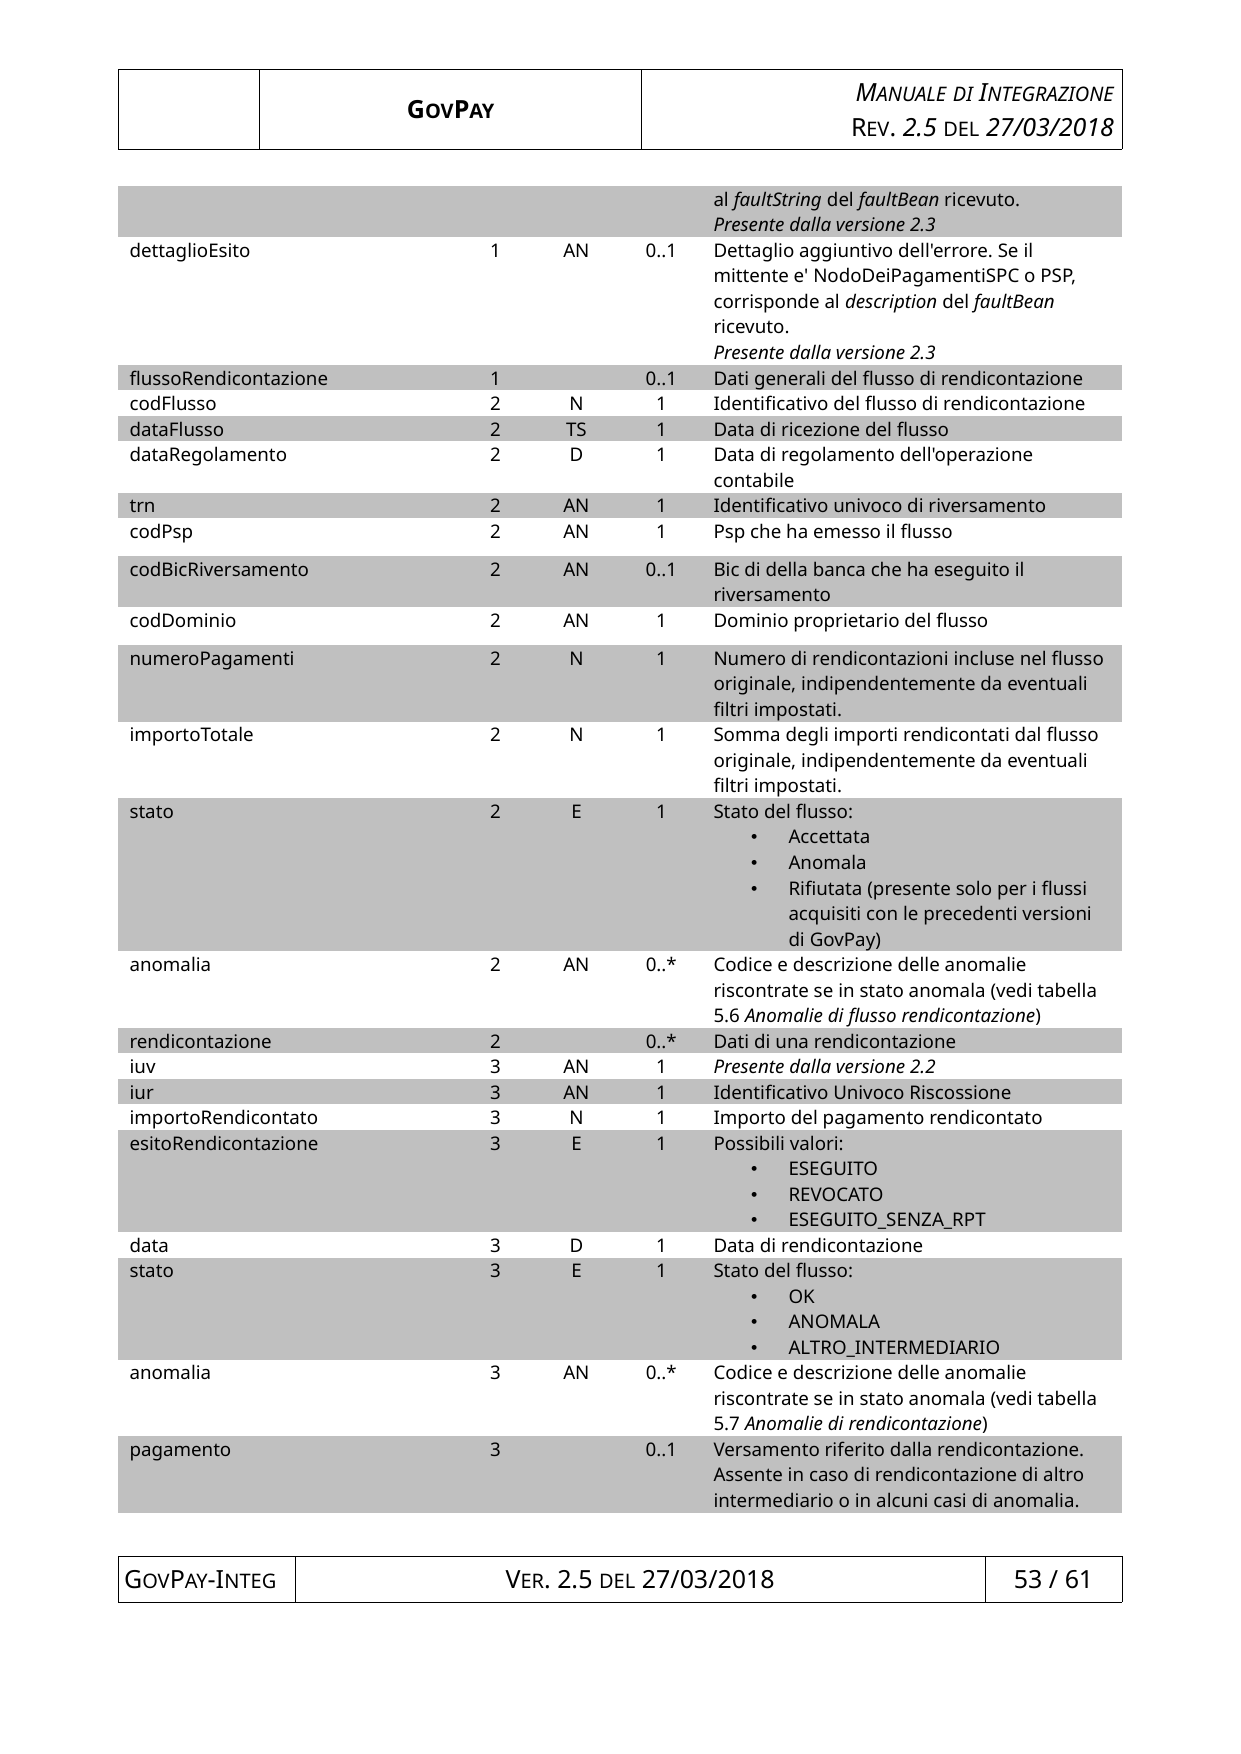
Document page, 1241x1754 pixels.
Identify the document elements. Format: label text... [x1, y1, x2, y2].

table_cell [458, 186, 532, 237]
table_cell 1 [458, 365, 532, 390]
table_cell Dominio proprietario del flusso [702, 607, 1122, 645]
table_cell Data di regolamento dell'operazione contabile [702, 441, 1122, 492]
table_cell AN [532, 518, 620, 556]
table_cell 1 [620, 722, 702, 798]
table_cell AN [532, 1079, 620, 1104]
table_cell Identificativo del flusso di rendicontazione [702, 390, 1122, 416]
table_cell 1 [458, 237, 532, 365]
table_cell [532, 365, 620, 390]
table_cell N [532, 722, 620, 798]
table_cell [532, 1028, 620, 1053]
table_cell 1 [620, 390, 702, 416]
table_cell pagamento [118, 1436, 458, 1513]
table_cell 3 [458, 1079, 532, 1104]
table_cell 2 [458, 645, 532, 722]
table_cell 2 [458, 518, 532, 556]
table_cell 2 [458, 493, 532, 518]
table_cell AN [532, 556, 620, 607]
table_cell Dettaglio aggiuntivo dell'errore. Se il mittente e' NodoDeiPagamentiSPC o PSP, corrisponde al description del faultBean ricevuto. Presente dalla versione 2.3 [702, 237, 1122, 365]
table_cell rendicontazione [118, 1028, 458, 1053]
table_cell esitoRendicontazione [118, 1130, 458, 1232]
table_cell 2 [458, 416, 532, 441]
table_cell 2 [458, 556, 532, 607]
table_cell Possibili valori: ESEGUITO REVOCATO ESEGUITO_SENZA_RPT [702, 1130, 1122, 1232]
table_cell iur [118, 1079, 458, 1104]
table_cell numeroPagamenti [118, 645, 458, 722]
table_cell [620, 186, 702, 237]
table_cell 2 [458, 441, 532, 492]
table_cell 2 [458, 722, 532, 798]
table_cell AN [532, 1360, 620, 1436]
table_cell AN [532, 237, 620, 365]
table_cell 0..* [620, 1360, 702, 1436]
table_cell 3 [458, 1105, 532, 1130]
table_cell Somma degli importi rendicontati dal flusso originale, indipendentemente da eventuali filtri impostati. [702, 722, 1122, 798]
table_cell 1 [620, 493, 702, 518]
table_cell 2 [458, 951, 532, 1028]
table_cell al faultString del faultBean ricevuto. Presente dalla versione 2.3 [702, 186, 1122, 237]
table_cell Codice e descrizione delle anomalie riscontrate se in stato anomala (vedi tabella 5.6 Anomalie di flusso rendicontazione) [702, 951, 1122, 1028]
table_cell Importo del pagamento rendicontato [702, 1105, 1122, 1130]
table_cell 3 [458, 1258, 532, 1360]
table_cell [118, 186, 458, 237]
table_cell Identificativo univoco di riversamento [702, 493, 1122, 518]
table_cell dataRegolamento [118, 441, 458, 492]
table_cell D [532, 441, 620, 492]
table_cell 1 [620, 1232, 702, 1258]
table_cell 1 [620, 607, 702, 645]
table_cell codBicRiversamento [118, 556, 458, 607]
table_cell trn [118, 493, 458, 518]
table_cell N [532, 390, 620, 416]
table_cell 0..1 [620, 1436, 702, 1513]
table_cell codDominio [118, 607, 458, 645]
table_cell 1 [620, 1105, 702, 1130]
table_cell 2 [458, 798, 532, 951]
table_cell importoTotale [118, 722, 458, 798]
table_cell E [532, 1130, 620, 1232]
table_cell Numero di rendicontazioni incluse nel flusso originale, indipendentemente da eventuali filtri impostati. [702, 645, 1122, 722]
table_cell Data di rendicontazione [702, 1232, 1122, 1258]
table_cell 0..1 [620, 365, 702, 390]
table_cell 1 [620, 1130, 702, 1232]
table_cell [532, 186, 620, 237]
table_cell 0..* [620, 1028, 702, 1053]
table_cell Bic di della banca che ha eseguito il riversamento [702, 556, 1122, 607]
table_cell dataFlusso [118, 416, 458, 441]
table_cell 1 [620, 441, 702, 492]
table_cell N [532, 1105, 620, 1130]
table_cell data [118, 1232, 458, 1258]
table_cell Versamento riferito dalla rendicontazione. Assente in caso di rendicontazione di altro intermediario o in alcuni casi di anomalia. [702, 1436, 1122, 1513]
table_cell 0..* [620, 951, 702, 1028]
table_cell 1 [620, 416, 702, 441]
table_cell 1 [620, 1258, 702, 1360]
table_cell Codice e descrizione delle anomalie riscontrate se in stato anomala (vedi tabella 5.7 Anomalie di rendicontazione) [702, 1360, 1122, 1436]
table_cell Dati di una rendicontazione [702, 1028, 1122, 1053]
table_cell 3 [458, 1054, 532, 1079]
table_cell Stato del flusso: OK ANOMALA ALTRO_INTERMEDIARIO [702, 1258, 1122, 1360]
table_cell 1 [620, 518, 702, 556]
table_cell 3 [458, 1360, 532, 1436]
table_cell anomalia [118, 951, 458, 1028]
table_cell stato [118, 1258, 458, 1360]
table_cell AN [532, 951, 620, 1028]
table_cell Psp che ha emesso il flusso [702, 518, 1122, 556]
table_cell Presente dalla versione 2.2 [702, 1054, 1122, 1079]
table_cell AN [532, 1054, 620, 1079]
table_cell 1 [620, 798, 702, 951]
table_cell 2 [458, 607, 532, 645]
table_cell [532, 1436, 620, 1513]
table_cell Stato del flusso: Accettata Anomala Rifiutata (presente solo per i flussi acquisiti con le precedenti versioni di GovPay) [702, 798, 1122, 951]
table_cell 1 [620, 1079, 702, 1104]
table_cell codPsp [118, 518, 458, 556]
table_cell E [532, 798, 620, 951]
table_cell dettaglioEsito [118, 237, 458, 365]
table_cell Dati generali del flusso di rendicontazione [702, 365, 1122, 390]
table_cell iuv [118, 1054, 458, 1079]
table_cell TS [532, 416, 620, 441]
table_cell 3 [458, 1436, 532, 1513]
table_cell 3 [458, 1130, 532, 1232]
table_cell codFlusso [118, 390, 458, 416]
table_cell importoRendicontato [118, 1105, 458, 1130]
table_cell 2 [458, 390, 532, 416]
table_cell anomalia [118, 1360, 458, 1436]
table_cell N [532, 645, 620, 722]
table_cell flussoRendicontazione [118, 365, 458, 390]
table_cell Identificativo Univoco Riscossione [702, 1079, 1122, 1104]
table_cell D [532, 1232, 620, 1258]
table_cell AN [532, 493, 620, 518]
table_cell 0..1 [620, 237, 702, 365]
table_cell Data di ricezione del flusso [702, 416, 1122, 441]
table_cell 1 [620, 1054, 702, 1079]
table_cell 0..1 [620, 556, 702, 607]
table_cell 2 [458, 1028, 532, 1053]
table_cell 3 [458, 1232, 532, 1258]
table_cell stato [118, 798, 458, 951]
table_cell 1 [620, 645, 702, 722]
table_cell E [532, 1258, 620, 1360]
table_cell AN [532, 607, 620, 645]
